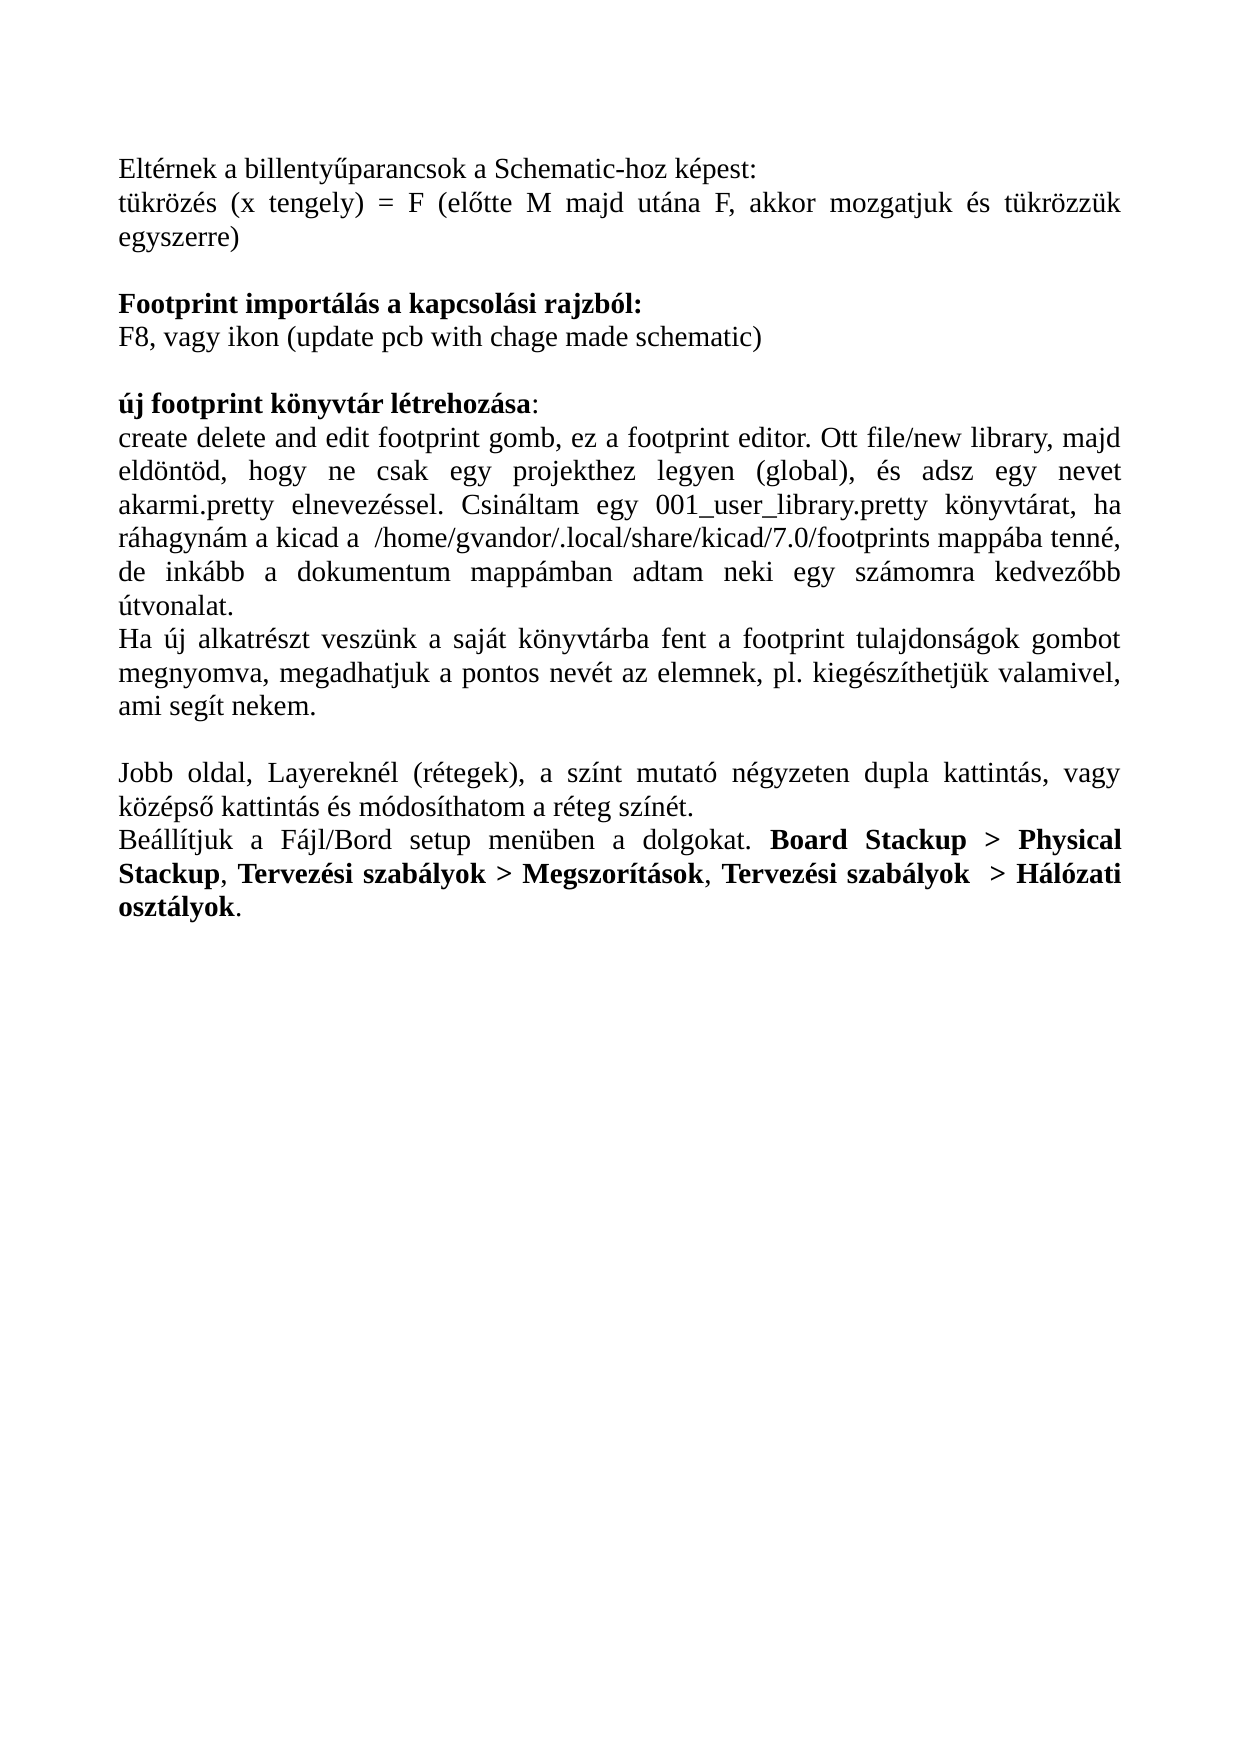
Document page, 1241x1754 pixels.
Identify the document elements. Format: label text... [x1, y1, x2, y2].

text új footprint könyvtár létrehozása: [118, 386, 1122, 420]
text Eltérnek a billentyűparancsok a Schematic-hoz képest: [118, 152, 1122, 185]
text tükrözés (x tengely) = F (előtte M majd utána F, akkor mozgatjuk és tükrözzük egyszerre) [118, 185, 1122, 252]
text F8, vagy ikon (update pcb with chage made schematic) [118, 319, 1122, 353]
text create delete and edit footprint gomb, ez a footprint editor. Ott file/new library, majd eldöntöd, hogy ne csak egy projekthez legyen (global), és adsz egy nevet akarmi.pretty elnevezéssel. Csináltam egy 001_user_library.pretty könyvtárat, ha ráhagynám a kicad a /home/gvandor/.local/share/kicad/7.0/footprints mappába tenné, de inkább a dokumentum mappámban adtam neki egy számomra kedvezőbb útvonalat. [118, 420, 1122, 621]
text Beállítjuk a Fájl/Bord setup menüben a dolgokat. Board Stackup > Physical Stackup, Tervezési szabályok > Megszorítások, Tervezési szabályok > Hálózati osztályok. [118, 822, 1122, 923]
text Jobb oldal, Layereknél (rétegek), a színt mutató négyzeten dupla kattintás, vagy középső kattintás és módosíthatom a réteg színét. [118, 755, 1122, 822]
text Footprint importálás a kapcsolási rajzból: [118, 286, 1122, 319]
text Ha új alkatrészt veszünk a saját könyvtárba fent a footprint tulajdonságok gombot megnyomva, megadhatjuk a pontos nevét az elemnek, pl. kiegészíthetjük valamivel, ami segít nekem. [118, 621, 1122, 722]
